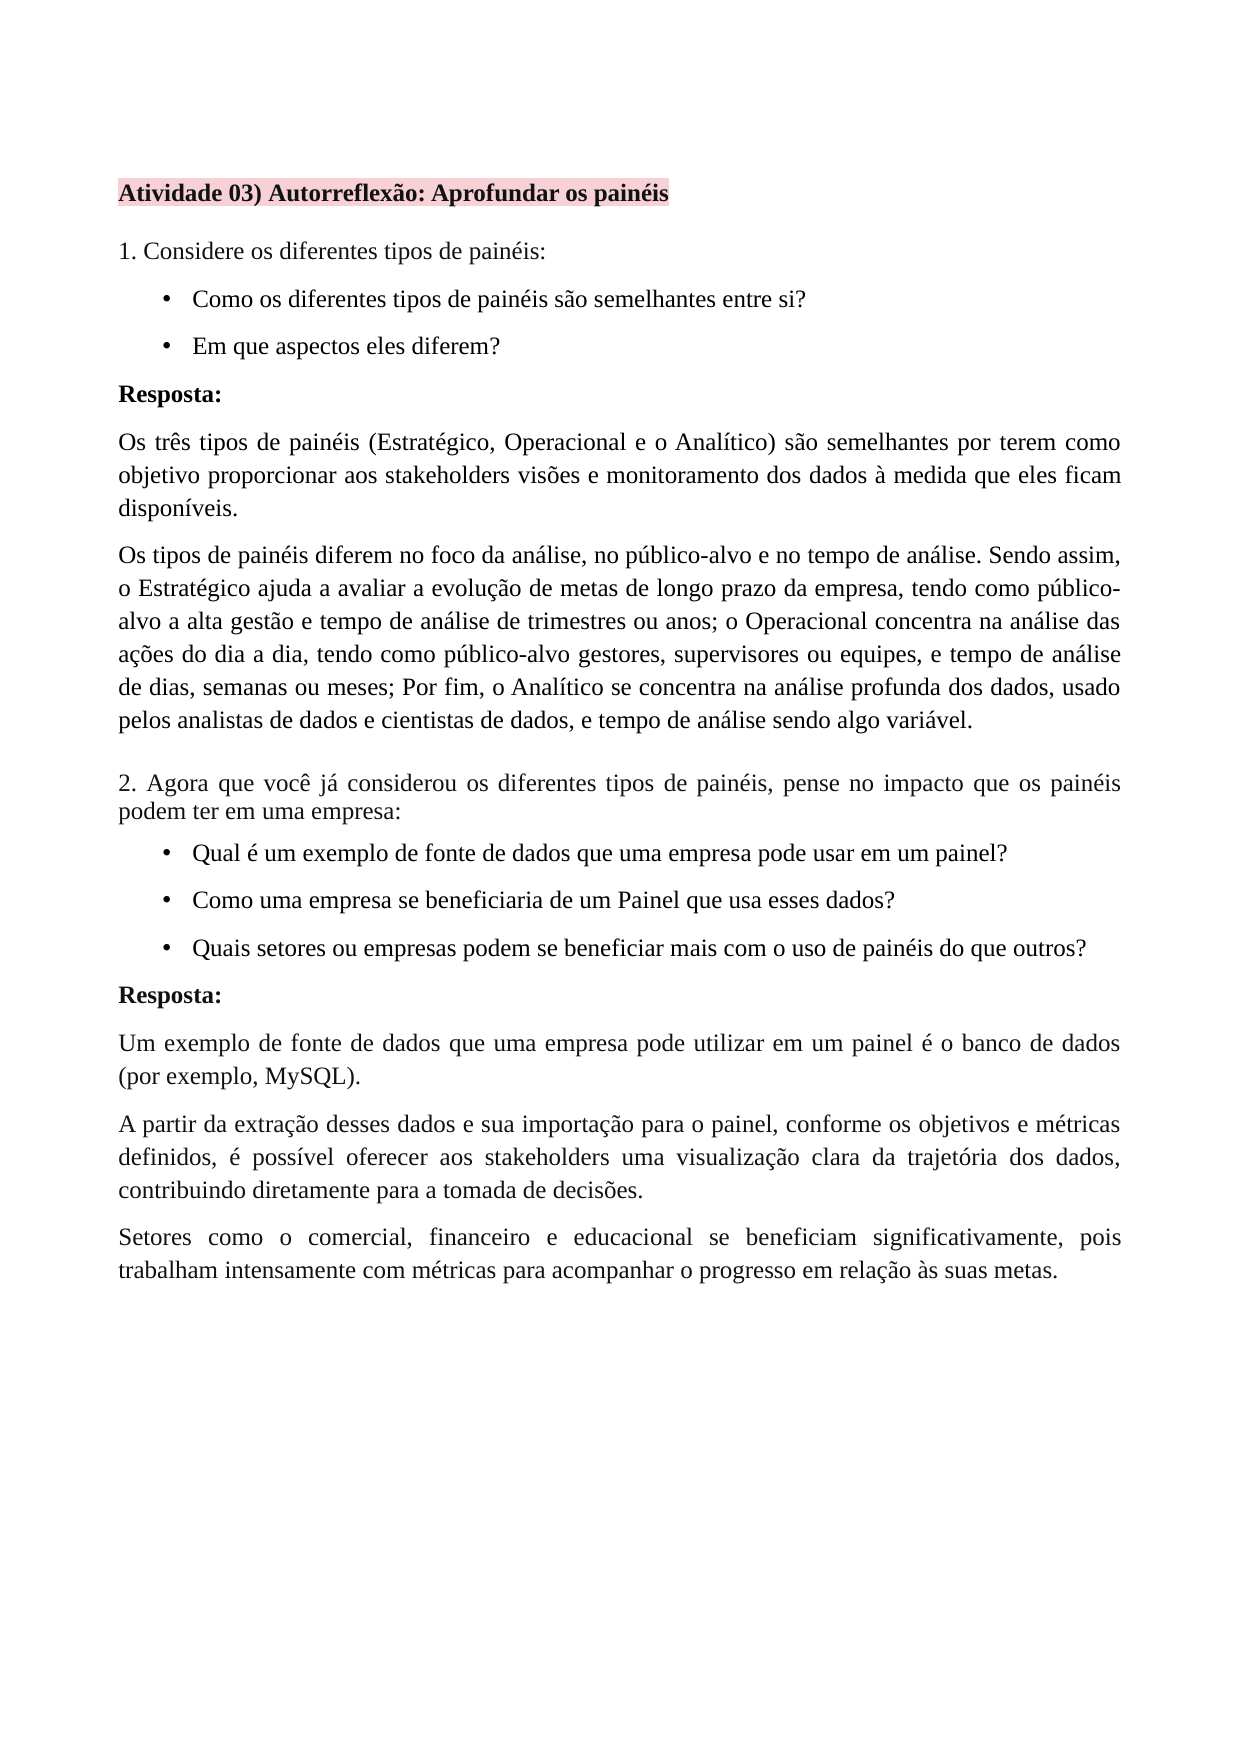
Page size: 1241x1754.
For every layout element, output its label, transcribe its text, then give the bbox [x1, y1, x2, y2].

text 1. Considere os diferentes tipos de painéis: [118, 236, 1122, 265]
text Os três tipos de painéis (Estratégico, Operacional e o Analítico) são semelhantes por terem como objetivo proporcionar aos stakeholders visões e monitoramento dos dados à medida que eles ficam disponíveis. [118, 427, 1122, 521]
list Como os diferentes tipos de painéis são semelhantes entre si? [162, 284, 1122, 313]
text Resposta: [118, 379, 1122, 408]
text Resposta: [118, 980, 1122, 1009]
text Setores como o comercial, financeiro e educacional se beneficiam significativamente, pois trabalham intensamente com métricas para acompanhar o progresso em relação às suas metas. [118, 1222, 1122, 1284]
list Como uma empresa se beneficiaria de um Painel que usa esses dados? [162, 885, 1122, 914]
list Quais setores ou empresas podem se beneficiar mais com o uso de painéis do que outros? [162, 933, 1122, 962]
text Os tipos de painéis diferem no foco da análise, no público-alvo e no tempo de análise. Sendo assim, o Estratégico ajuda a avaliar a evolução de metas de longo prazo da empresa, tendo como público-alvo a alta gestão e tempo de análise de trimestres ou anos; o Operacional concentra na análise das ações do dia a dia, tendo como público-alvo gestores, supervisores ou equipes, e tempo de análise de dias, semanas ou meses; Por fim, o Analítico se concentra na análise profunda dos dados, usado pelos analistas de dados e cientistas de dados, e tempo de análise sendo algo variável. [118, 540, 1122, 734]
text Um exemplo de fonte de dados que uma empresa pode utilizar em um painel é o banco de dados (por exemplo, MySQL). [118, 1028, 1122, 1090]
text A partir da extração desses dados e sua importação para o painel, conforme os objetivos e métricas definidos, é possível oferecer aos stakeholders uma visualização clara da trajetória dos dados, contribuindo diretamente para a tomada de decisões. [118, 1109, 1122, 1203]
list Qual é um exemplo de fonte de dados que uma empresa pode usar em um painel? [162, 838, 1122, 866]
text Atividade 03) Autorreflexão: Aprofundar os painéis [118, 178, 1122, 206]
list Em que aspectos eles diferem? [162, 331, 1122, 360]
subtitle 2. Agora que você já considerou os diferentes tipos de painéis, pense no impacto que os painéis podem ter em uma empresa: [118, 768, 1122, 825]
